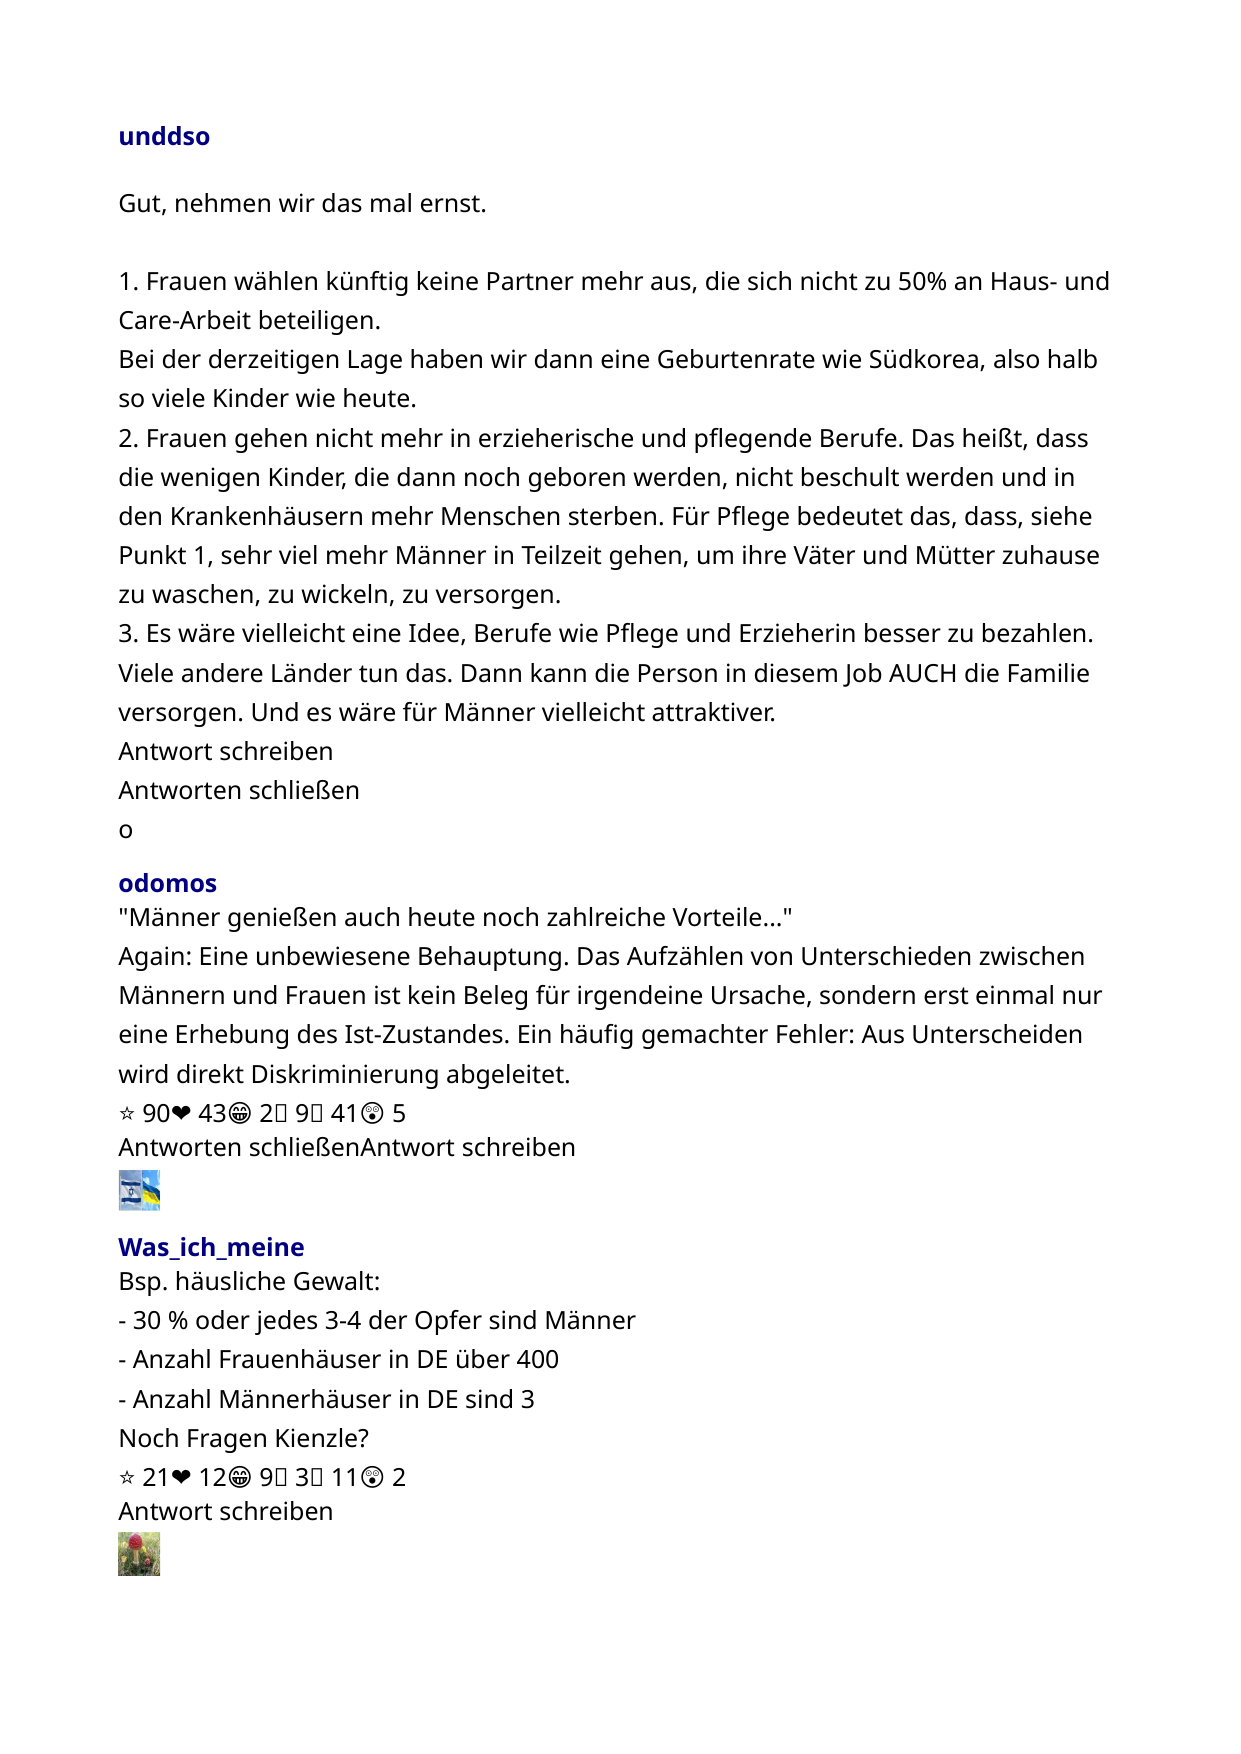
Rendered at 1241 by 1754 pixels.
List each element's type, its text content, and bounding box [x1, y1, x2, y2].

text "Männer genießen auch heute noch zahlreiche Vorteile..." [118, 900, 1122, 934]
text Antwort schreiben [118, 733, 1122, 768]
text ⭐️ 90❤️ 43😁 2🙁 9🤨 41😲 5 [118, 1096, 1122, 1129]
picture [118, 1532, 161, 1576]
subtitle unddso [118, 118, 1122, 152]
text Antwort schreiben [118, 1494, 1122, 1528]
text - 30 % oder jedes 3-4 der Opfer sind Männer [118, 1303, 1122, 1337]
text ⭐️ 21❤️ 12😁 9🙁 3🤨 11😲 2 [118, 1460, 1122, 1494]
text - Anzahl Frauenhäuser in DE über 400 [118, 1342, 1122, 1376]
text - Anzahl Männerhäuser in DE sind 3 [118, 1381, 1122, 1415]
text Antworten schließenAntwort schreiben [118, 1129, 1122, 1164]
subtitle odomos [118, 866, 1122, 900]
text Antworten schließen [118, 773, 1122, 807]
subtitle Was_ich_meine [118, 1230, 1122, 1264]
text Gut, nehmen wir das mal ernst. 1. Frauen wählen künftig keine Partner mehr aus, die sich nicht zu 50% an Haus- und Care-Arbeit beteiligen. Bei der derzeitigen Lage haben wir dann eine Geburtenrate wie Südkorea, also halb so viele Kinder wie heute. 2. Frauen gehen nicht mehr in erzieherische und pflegende Berufe. Das heißt, dass die wenigen Kinder, die dann noch geboren werden, nicht beschult werden und in den Krankenhäusern mehr Menschen sterben. Für Pflege bedeutet das, dass, siehe Punkt 1, sehr viel mehr Männer in Teilzeit gehen, um ihre Väter und Mütter zuhause zu waschen, zu wickeln, zu versorgen. 3. Es wäre vielleicht eine Idee, Berufe wie Pflege und Erzieherin besser zu bezahlen. Viele andere Länder tun das. Dann kann die Person in diesem Job AUCH die Familie versorgen. Und es wäre für Männer vielleicht attraktiver. [118, 185, 1122, 728]
text Again: Eine unbewiesene Behauptung. Das Aufzählen von Unterschieden zwischen Männern und Frauen ist kein Beleg für irgendeine Ursache, sondern erst einmal nur eine Erhebung des Ist-Zustandes. Ein häufig gemachter Fehler: Aus Unterscheiden wird direkt Diskriminierung abgeleitet. [118, 939, 1122, 1090]
picture [118, 1168, 161, 1211]
text o [118, 812, 1122, 846]
text Noch Fragen Kienzle? [118, 1421, 1122, 1454]
text Bsp. häusliche Gewalt: [118, 1264, 1122, 1298]
